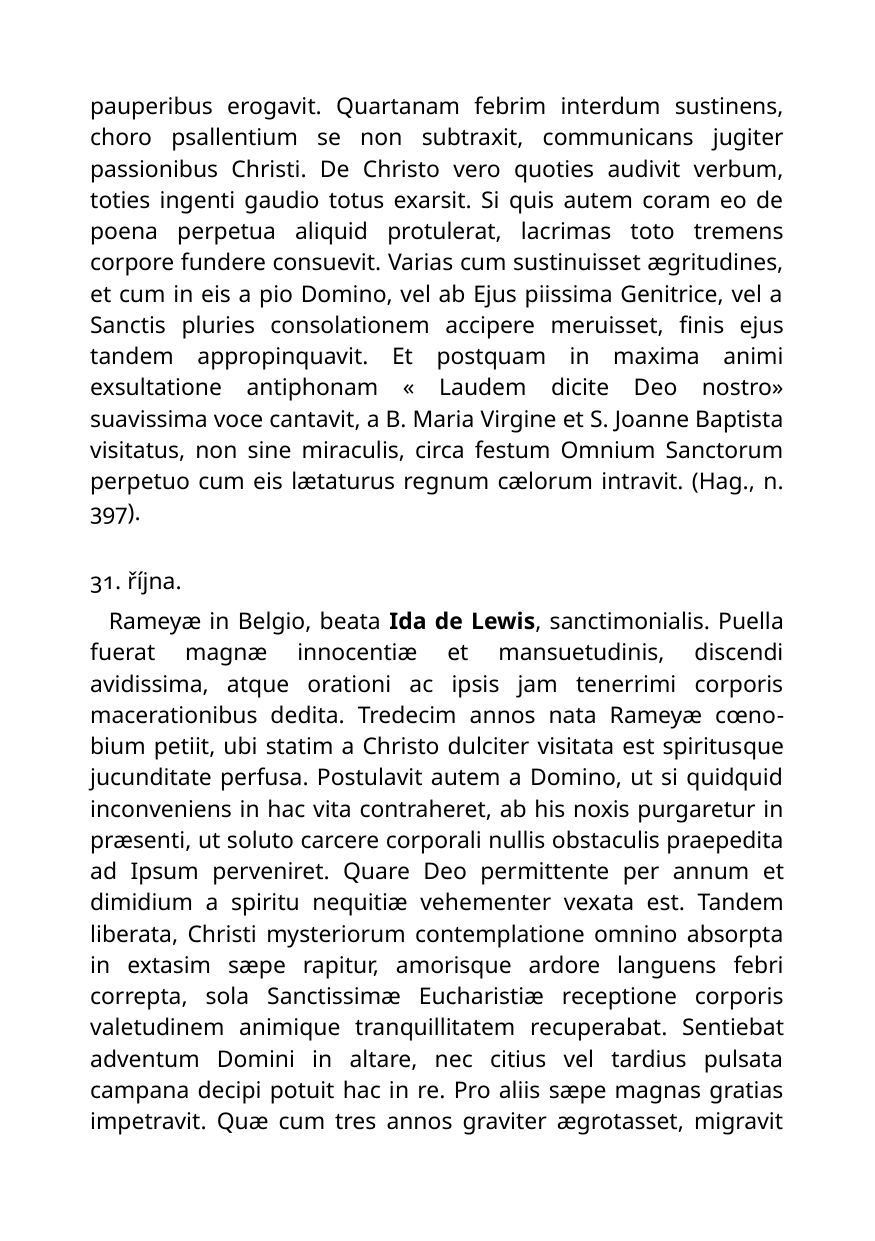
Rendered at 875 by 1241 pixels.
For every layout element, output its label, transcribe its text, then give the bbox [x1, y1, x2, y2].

text 31. října. [90, 565, 784, 596]
text Rameyæ in Belgio, beata Ida de Lewis, sanctimonialis. Puella fuerat magnæ innocentiæ et mansuetudinis, discendi avidissima, atque orationi ac ipsis jam tenerrimi corporis macerationibus dedita. Tredecim annos nata Rameyæ cœno­bium petiit, ubi statim a Christo dulciter visitata est spiritus­que jucunditate perfusa. Postulavit autem a Domino, ut si quidquid inconveniens in hac vita contraheret, ab his noxis purgaretur in præsenti, ut soluto carcere corporali nullis obstaculis praepedita ad Ipsum perveniret. Quare Deo per­mittente per annum et dimidium a spiritu nequitiæ vehe­menter vexata est. Tandem liberata, Christi mysteriorum contemplatione omnino absorpta in extasim sæpe rapitur, amorisque ardore languens febri correpta, sola Sanctissimæ Eucharistiæ receptione corporis valetudinem animique tran­quillitatem recuperabat. Sentiebat adventum Domini in altare, nec citius vel tardius pulsata campana decipi potuit hac in re. Pro aliis sæpe magnas gratias impetravit. Quæ cum tres annos graviter ægrotasset, migravit [90, 605, 784, 1136]
text pauperibus erogavit. Quartanam febrim interdum sustinens, choro psallentium se non subtraxit, communicans jugiter passionibus Christi. De Christo vero quoties audivit verbum, toties ingenti gaudio totus exarsit. Si quis autem coram eo de poena perpetua aliquid protulerat, lacrimas toto tremens corpore fundere consuevit. Varias cum sustinuisset ægritudines, et cum in eis a pio Domino, vel ab Ejus piissima Genitrice, vel a Sanctis pluries consolationem accipere meruisset, finis ejus tandem appropinquavit. Et postquam in maxima animi exsultatione antiphonam « Laudem dicite Deo nostro» suavissima voce cantavit, a B. Maria Virgine et S. Joanne Baptista visitatus, non sine miraculis, circa festum Omnium Sanctorum perpetuo cum eis lætaturus regnum cælorum intravit. (Hag., n. 397). [90, 90, 784, 527]
